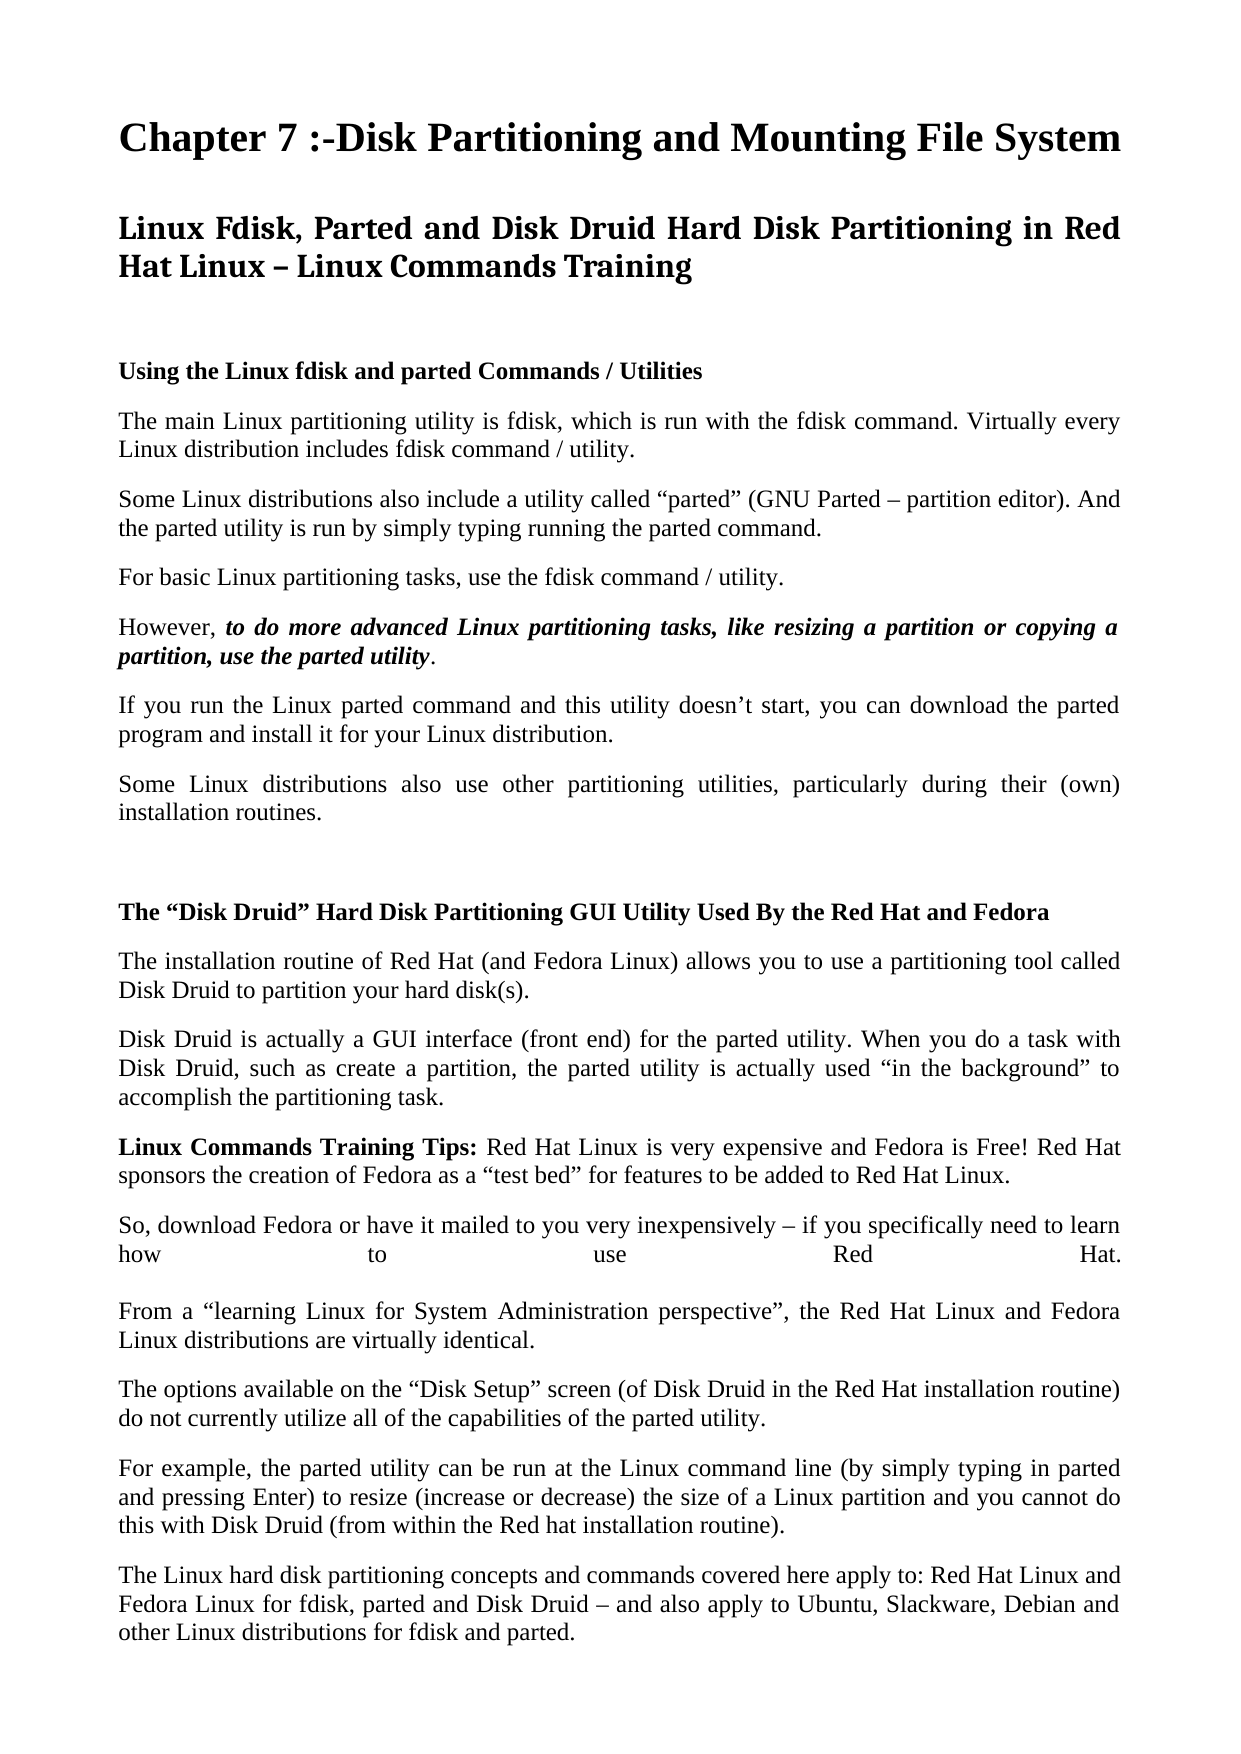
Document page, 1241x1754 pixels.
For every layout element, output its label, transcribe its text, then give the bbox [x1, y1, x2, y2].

text The “Disk Druid” Hard Disk Partitioning GUI Utility Used By the Red Hat and Fedora [118, 897, 1122, 925]
text Some Linux distributions also include a utility called “parted” (GNU Parted – partition editor). And the parted utility is run by simply typing running the parted command. [118, 484, 1122, 542]
text The main Linux partitioning utility is fdisk, which is run with the fdisk command. Virtually every Linux distribution includes fdisk command / utility. [118, 406, 1122, 463]
text Linux Commands Training Tips: Red Hat Linux is very expensive and Fedora is Free! Red Hat sponsors the creation of Fedora as a “test bed” for features to be added to Red Hat Linux. [118, 1132, 1122, 1189]
text For basic Linux partitioning tasks, use the fdisk command / utility. [118, 562, 1122, 591]
text The installation routine of Red Hat (and Fedora Linux) allows you to use a partitioning tool called Disk Druid to partition your hard disk(s). [118, 946, 1122, 1004]
text Some Linux distributions also use other partitioning utilities, particularly during their (own) installation routines. [118, 769, 1122, 826]
text The Linux hard disk partitioning concepts and commands covered here apply to: Red Hat Linux and Fedora Linux for fdisk, parted and Disk Druid – and also apply to Ubuntu, Slackware, Debian and other Linux distributions for fdisk and parted. [118, 1560, 1122, 1646]
text Disk Druid is actually a GUI interface (front end) for the parted utility. When you do a task with Disk Druid, such as create a partition, the parted utility is actually used “in the background” to accomplish the partitioning task. [118, 1024, 1122, 1111]
text So, download Fedora or have it mailed to you very inexpensively – if you specifically need to learn how to use Red Hat. From a “learning Linux for System Administration perspective”, the Red Hat Linux and Fedora Linux distributions are virtually identical. [118, 1210, 1122, 1354]
text For example, the parted utility can be run at the Linux command line (by simply typing in parted and pressing Enter) to resize (increase or decrease) the size of a Linux partition and you cannot do this with Disk Druid (from within the Red hat installation routine). [118, 1453, 1122, 1539]
text If you run the Linux parted command and this utility doesn’t start, you can download the parted program and install it for your Linux distribution. [118, 690, 1122, 748]
text Using the Linux fdisk and parted Commands / Utilities [118, 356, 1122, 385]
text However, to do more advanced Linux partitioning tasks, like resizing a partition or copying a partition, use the parted utility. [118, 612, 1122, 669]
text Chapter 7 :-Disk Partitioning and Mounting File System [118, 112, 1122, 160]
text The options available on the “Disk Setup” screen (of Disk Druid in the Red Hat installation routine) do not currently utilize all of the capabilities of the parted utility. [118, 1374, 1122, 1432]
text Linux Fdisk, Parted and Disk Druid Hard Disk Partitioning in Red Hat Linux – Linux Commands Training [118, 209, 1122, 286]
